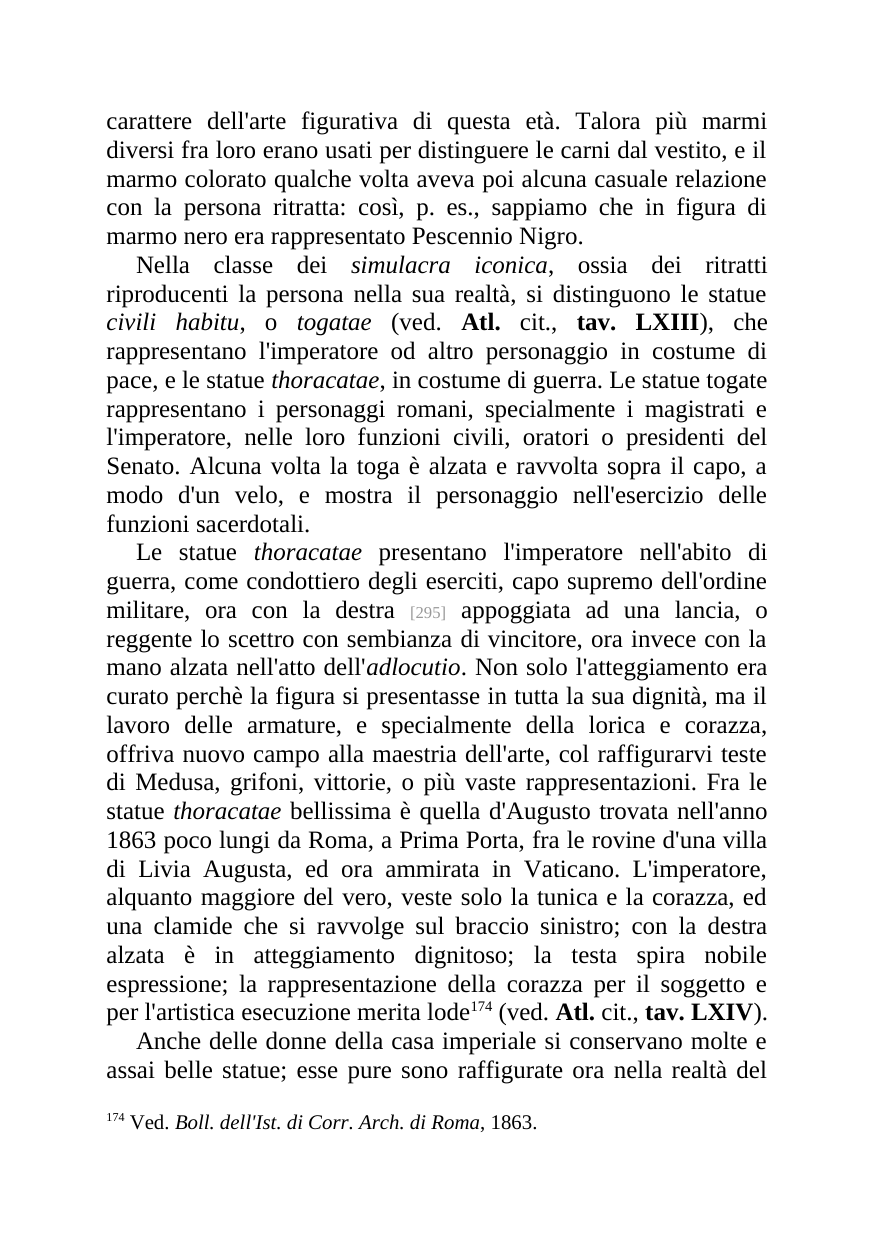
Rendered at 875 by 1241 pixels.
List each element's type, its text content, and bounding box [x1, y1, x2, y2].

text Ved. Boll. dell'Ist. di Corr. Arch. di Roma, 1863. [106, 1110, 768, 1134]
text Nella classe dei simulacra iconica, ossia dei ritratti riproducenti la persona nella sua realtà, si distinguono le statue civili habitu, o togatae (ved. Atl. cit., tav. LXIII), che rappresentano l'imperatore od altro personaggio in costume di pace, e le statue thoracatae, in costume di guerra. Le statue togate rappresentano i personaggi romani, specialmente i magistrati e l'imperatore, nelle loro funzioni civili, oratori o presidenti del Senato. Alcuna volta la toga è alzata e ravvolta sopra il capo, a modo d'un velo, e mostra il personaggio nell'esercizio delle funzioni sacerdotali. [106, 250, 768, 537]
text Anche delle donne della casa imperiale si conservano molte e assai belle statue; esse pure sono raffigurate ora nella realtà del [106, 1026, 768, 1084]
text Le statue thoracatae presentano l'imperatore nell'abito di guerra, come condottiero degli eserciti, capo supremo dell'ordine militare, ora con la destra [295] appoggiata ad una lancia, o reggente lo scettro con sembianza di vincitore, ora invece con la mano alzata nell'atto dell'adlocutio. Non solo l'atteggiamento era curato perchè la figura si presentasse in tutta la sua dignità, ma il lavoro delle armature, e specialmente della lorica e corazza, offriva nuovo campo alla maestria dell'arte, col raffigurarvi teste di Medusa, grifoni, vittorie, o più vaste rappresentazioni. Fra le statue thoracatae bellissima è quella d'Augusto trovata nell'anno 1863 poco lungi da Roma, a Prima Porta, fra le rovine d'una villa di Livia Augusta, ed ora ammirata in Vaticano. L'imperatore, alquanto maggiore del vero, veste solo la tunica e la corazza, ed una clamide che si ravvolge sul braccio sinistro; con la destra alzata è in atteggiamento dignitoso; la testa spira nobile espressione; la rappresentazione della corazza per il soggetto e per l'artistica esecuzione merita lode (ved. Atl. cit., tav. LXIV). [106, 537, 768, 1026]
text carattere dell'arte figurativa di questa età. Talora più marmi diversi fra loro erano usati per distinguere le carni dal vestito, e il marmo colorato qualche volta aveva poi alcuna casuale relazione con la persona ritratta: così, p. es., sappiamo che in figura di marmo nero era rappresentato Pescennio Nigro. [106, 106, 768, 250]
